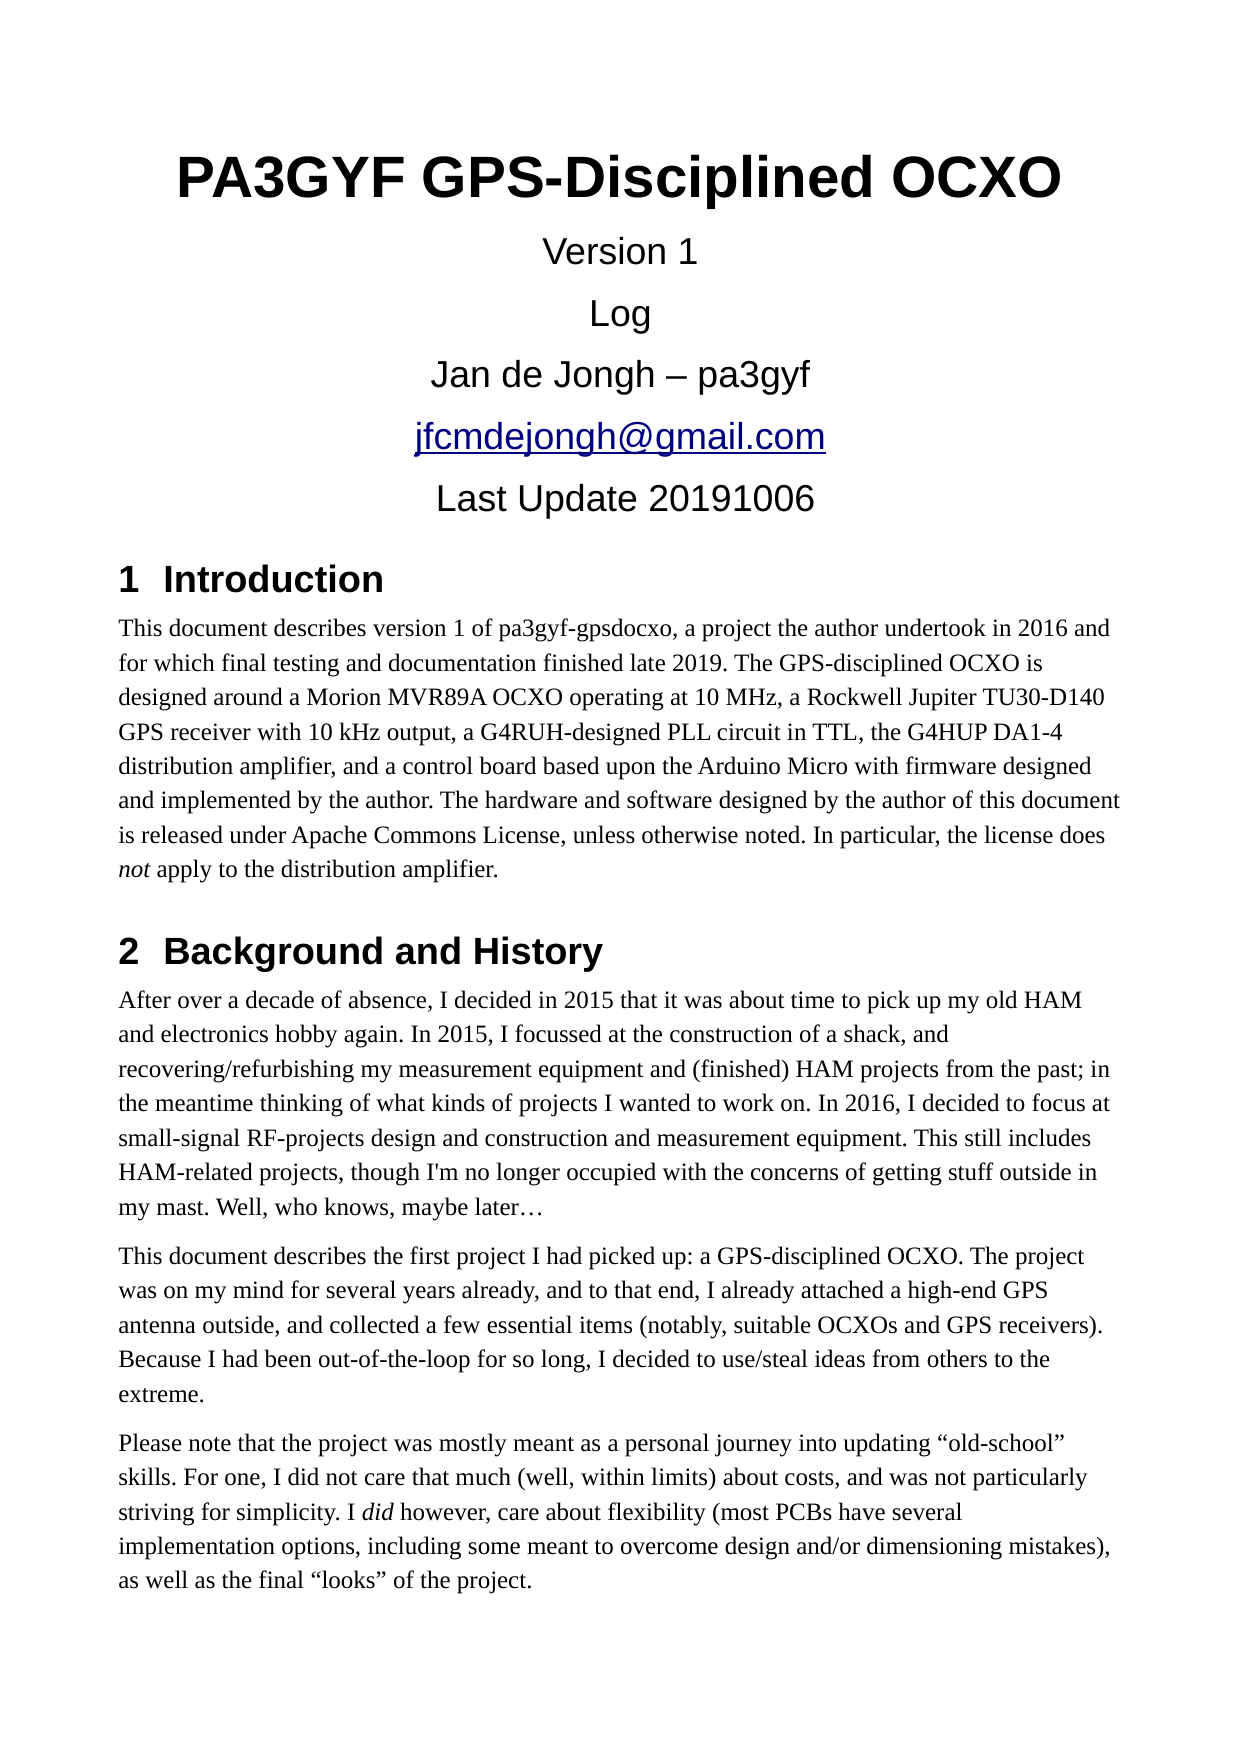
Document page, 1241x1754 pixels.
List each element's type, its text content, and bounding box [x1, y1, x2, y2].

text This document describes version 1 of pa3gyf-gpsdocxo, a project the author undertook in 2016 and for which final testing and documentation finished late 2019. The GPS-disciplined OCXO is designed around a Morion MVR89A OCXO operating at 10 MHz, a Rockwell Jupiter TU30-D140 GPS receiver with 10 kHz output, a G4RUH-designed PLL circuit in TTL, the G4HUP DA1-4 distribution amplifier, and a control board based upon the Arduino Micro with firmware designed and implemented by the author. The hardware and software designed by the author of this document is released under Apache Commons License, unless otherwise noted. In particular, the license does not apply to the distribution amplifier. [118, 613, 1122, 883]
text After over a decade of absence, I decided in 2015 that it was about time to pick up my old HAM and electronics hobby again. In 2015, I focussed at the construction of a shack, and recovering/refurbishing my measurement equipment and (finished) HAM projects from the past; in the meantime thinking of what kinds of projects I wanted to work on. In 2016, I decided to focus at small-signal RF-projects design and construction and measurement equipment. This still includes HAM-related projects, though I'm no longer occupied with the concerns of getting stuff outside in my mast. Well, who knows, maybe later… [118, 985, 1122, 1220]
subtitle Background and History [118, 929, 1122, 972]
subtitle Last Update 20191006 [118, 476, 1122, 519]
subtitle Jan de Jongh – pa3gyf [118, 353, 1122, 396]
subtitle jfcmdejongh@gmail.com [118, 414, 1122, 458]
text This document describes the first project I had picked up: a GPS-disciplined OCXO. The project was on my mind for several years already, and to that end, I already attached a high-end GPS antenna outside, and collected a few essential items (notably, suitable OCXOs and GPS receivers). Because I had been out-of-the-loop for so long, I decided to use/steal ideas from others to the extreme. [118, 1241, 1122, 1407]
text Please note that the project was mostly meant as a personal journey into updating “old-school” skills. For one, I did not care that much (well, within limits) about costs, and was not particularly striving for simplicity. I did however, care about flexibility (most PCBs have several implementation options, including some meant to overcome design and/or dimensioning mistakes), as well as the final “looks” of the project. [118, 1428, 1122, 1594]
subtitle Log [118, 291, 1122, 334]
title PA3GYF GPS-Disciplined OCXO [118, 143, 1122, 210]
subtitle Version 1 [118, 229, 1122, 272]
subtitle Introduction [118, 557, 1122, 601]
